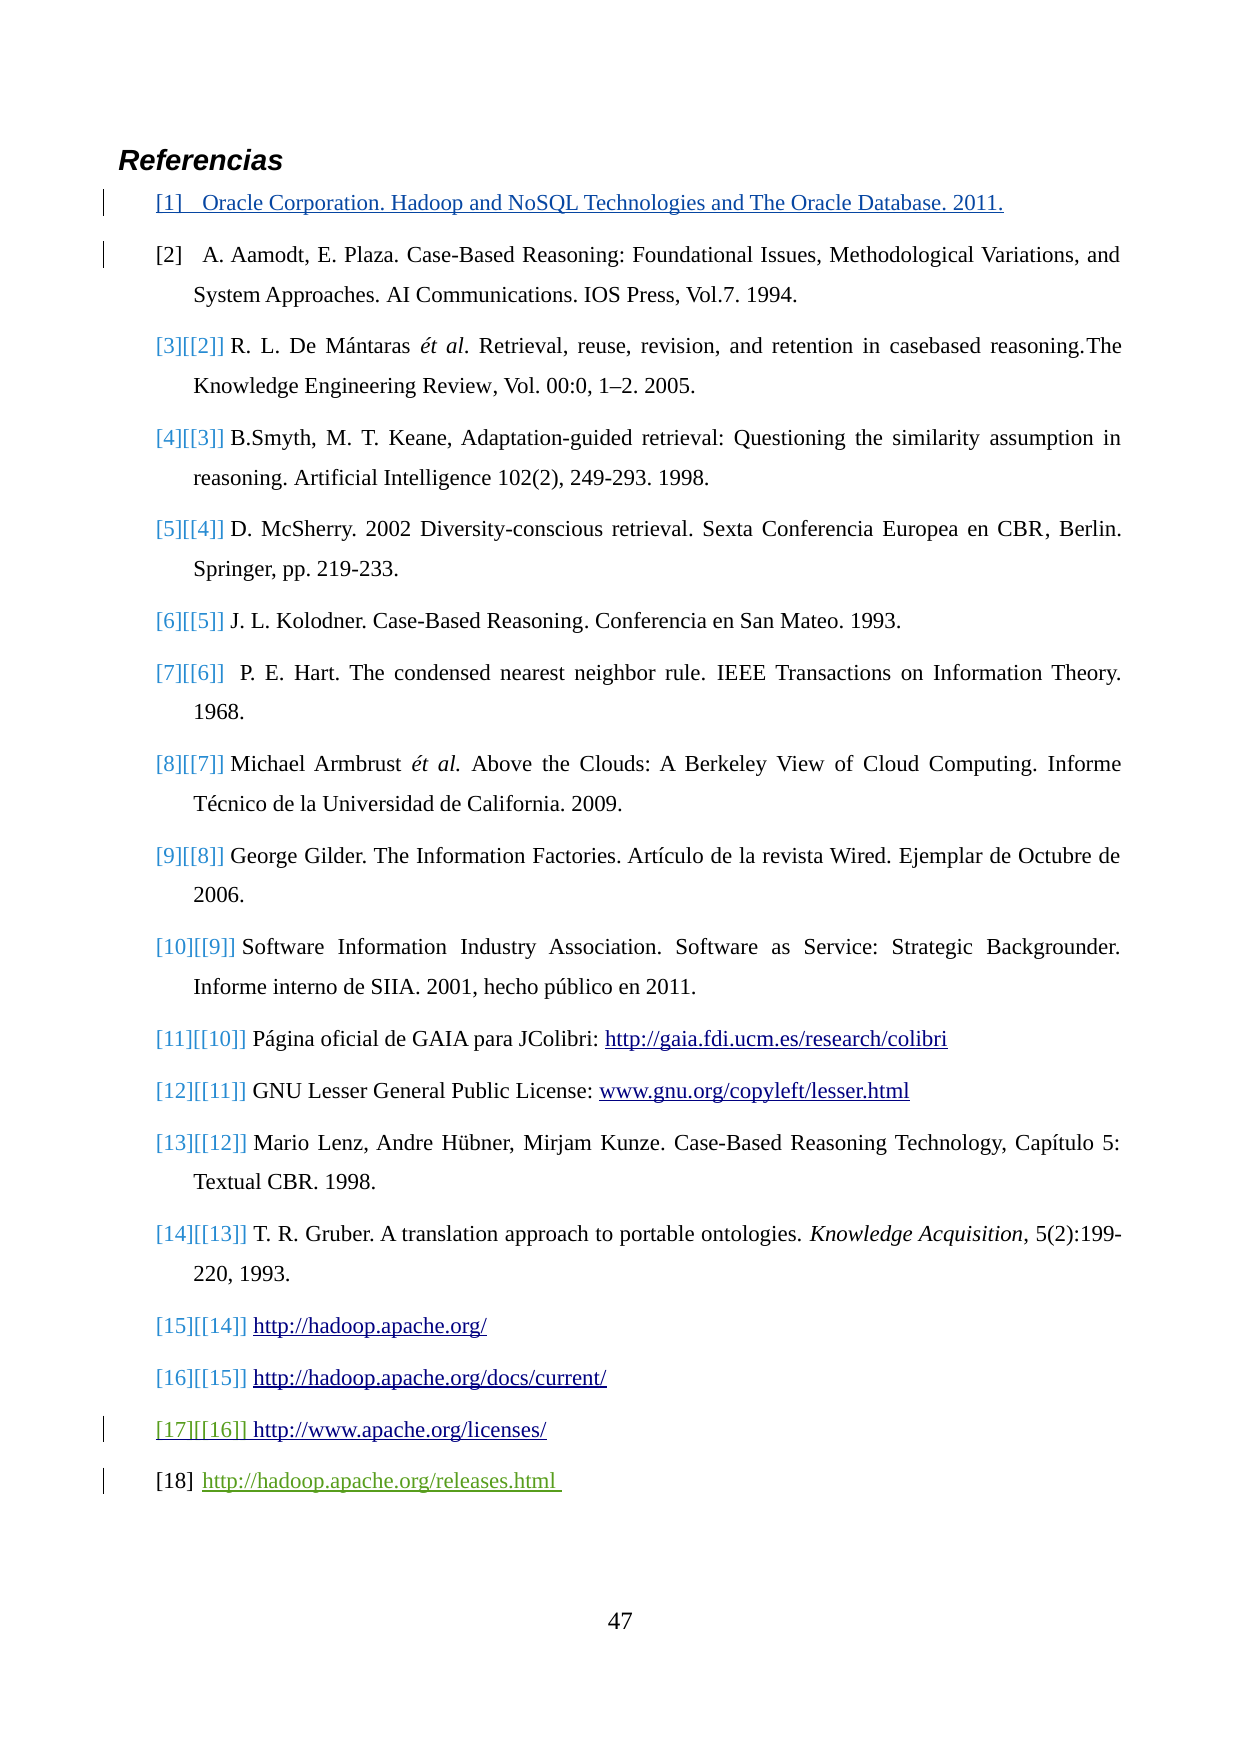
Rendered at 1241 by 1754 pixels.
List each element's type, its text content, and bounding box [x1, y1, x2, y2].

list Oracle Corporation. Hadoop and NoSQL Technologies and The Oracle Database. 2011. [156, 189, 1122, 216]
list J. L. Kolodner. Case-Based Reasoning. Conferencia en San Mateo. 1993. [156, 607, 1122, 633]
list http://hadoop.apache.org/releases.html [156, 1468, 1122, 1494]
list D. McSherry. 2002 Diversity-conscious retrieval. Sexta Conferencia Europea en CBR, Berlin. Springer, pp. 219-233. [156, 516, 1122, 581]
list T. R. Gruber. A translation approach to portable ontologies. Knowledge Acquisition, 5(2):199-220, 1993. [156, 1220, 1122, 1286]
list Software Information Industry Association. Software as Service: Strategic Backgrounder. Informe interno de SIIA. 2001, hecho público en 2011. [156, 933, 1122, 999]
list R. L. De Mántaras ét al. Retrieval, reuse, revision, and retention in casebased reasoning.The Knowledge Engineering Review, Vol. 00:0, 1–2. 2005. [156, 333, 1122, 398]
list http://hadoop.apache.org/docs/current/ [156, 1364, 1122, 1390]
list Página oficial de GAIA para JColibri: http://gaia.fdi.ucm.es/research/colibri [156, 1025, 1122, 1051]
list A. Aamodt, E. Plaza. Case-Based Reasoning: Foundational Issues, Methodological Variations, and System Approaches. AI Communications. IOS Press, Vol.7. 1994. [156, 241, 1122, 307]
list George Gilder. The Information Factories. Artículo de la revista Wired. Ejemplar de Octubre de 2006. [156, 842, 1122, 908]
list P. E. Hart. The condensed nearest neighbor rule. IEEE Transactions on Information Theory. 1968. [156, 659, 1122, 725]
list GNU Lesser General Public License: www.gnu.org/copyleft/lesser.html [156, 1077, 1122, 1103]
subtitle Referencias [118, 143, 1122, 177]
list http://hadoop.apache.org/ [156, 1312, 1122, 1338]
list B.Smyth, M. T. Keane, Adaptation-guided retrieval: Questioning the similarity assumption in reasoning. Artificial Intelligence 102(2), 249-293. 1998. [156, 424, 1122, 490]
list Michael Armbrust ét al. Above the Clouds: A Berkeley View of Cloud Computing. Informe Técnico de la Universidad de California. 2009. [156, 750, 1122, 816]
list http://www.apache.org/licenses/ [156, 1416, 1122, 1442]
list Mario Lenz, Andre Hübner, Mirjam Kunze. Case-Based Reasoning Technology, Capítulo 5: Textual CBR. 1998. [156, 1129, 1122, 1194]
